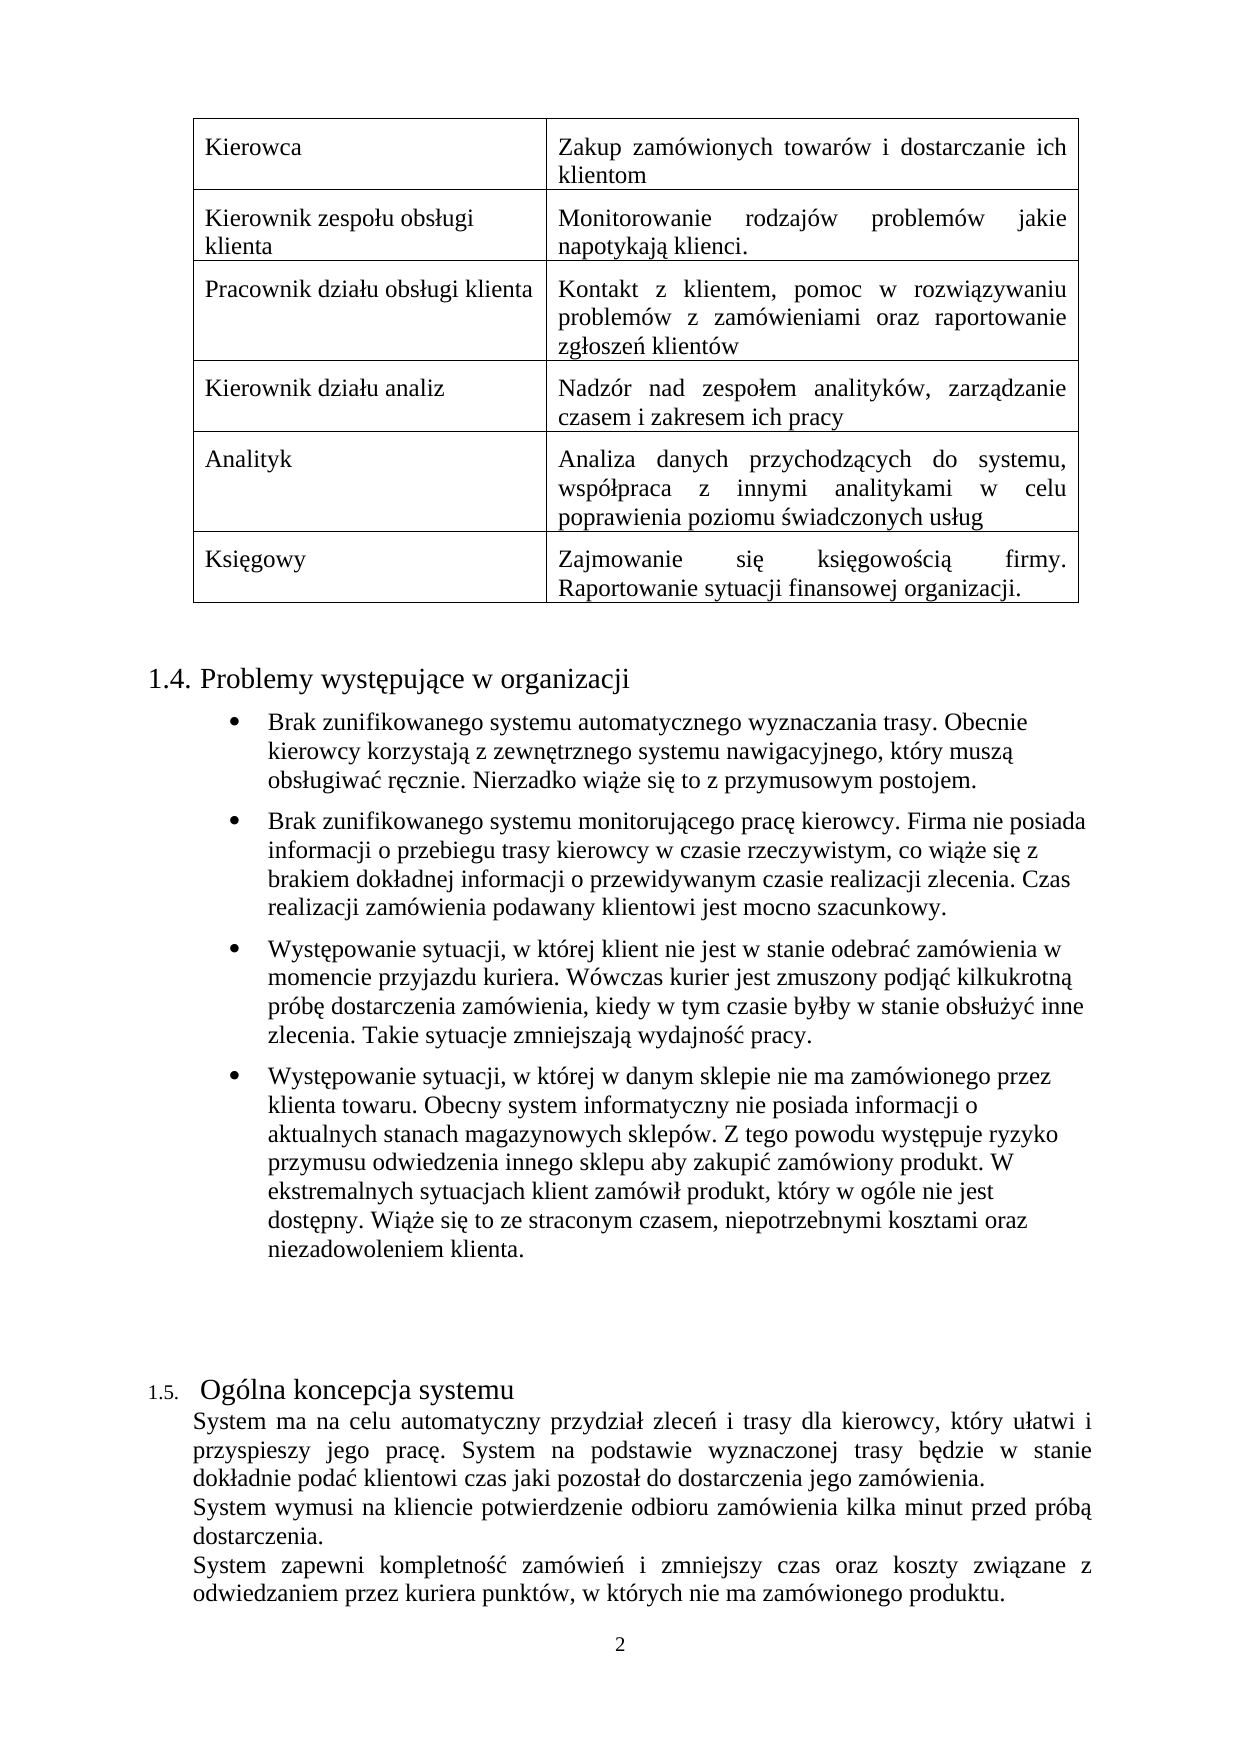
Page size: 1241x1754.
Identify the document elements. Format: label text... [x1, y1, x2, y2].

list Występowanie sytuacji, w której w danym sklepie nie ma zamówionego przez klienta towaru. Obecny system informatyczny nie posiada informacji o aktualnych stanach magazynowych sklepów. Z tego powodu występuje ryzyko przymusu odwiedzenia innego sklepu aby zakupić zamówiony produkt. W ekstremalnych sytuacjach klient zamówił produkt, który w ogóle nie jest dostępny. Wiąże się to ze straconym czasem, niepotrzebnymi kosztami oraz niezadowoleniem klienta. [230, 1061, 1092, 1262]
table_cell Analityk [194, 432, 546, 531]
table_cell Kontakt z klientem, pomoc w rozwiązywaniu problemów z zamówieniami oraz raportowanie zgłoszeń klientów [547, 261, 1078, 360]
table_cell Kierownik zespołu obsługi klienta [194, 190, 546, 260]
table_cell Zakup zamówionych towarów i dostarczanie ich klientom [547, 119, 1078, 189]
table_cell Monitorowanie rodzajów problemów jakie napotykają klienci. [547, 190, 1078, 260]
text System wymusi na kliencie potwierdzenie odbioru zamówienia kilka minut przed próbą dostarczenia. [193, 1492, 1092, 1550]
table_cell Kierownik działu analiz [194, 361, 546, 431]
table_cell Pracownik działu obsługi klienta [194, 261, 546, 360]
table_cell Zajmowanie się księgowością firmy. Raportowanie sytuacji finansowej organizacji. [547, 532, 1078, 602]
list Brak zunifikowanego systemu monitorującego pracę kierowcy. Firma nie posiada informacji o przebiegu trasy kierowcy w czasie rzeczywistym, co wiąże się z brakiem dokładnej informacji o przewidywanym czasie realizacji zlecenia. Czas realizacji zamówienia podawany klientowi jest mocno szacunkowy. [230, 806, 1092, 921]
table_cell Księgowy [194, 532, 546, 602]
text System ma na celu automatyczny przydział zleceń i trasy dla kierowcy, który ułatwi i przyspieszy jego pracę. System na podstawie wyznaczonej trasy będzie w stanie dokładnie podać klientowi czas jaki pozostał do dostarczenia jego zamówienia. [193, 1406, 1092, 1492]
list Brak zunifikowanego systemu automatycznego wyznaczania trasy. Obecnie kierowcy korzystają z zewnętrznego systemu nawigacyjnego, który muszą obsługiwać ręcznie. Nierzadko wiąże się to z przymusowym postojem. [230, 707, 1092, 794]
list Problemy występujące w organizacji [148, 661, 1092, 695]
list Występowanie sytuacji, w której klient nie jest w stanie odebrać zamówienia w momencie przyjazdu kuriera. Wówczas kurier jest zmuszony podjąć kilkukrotną próbę dostarczenia zamówienia, kiedy w tym czasie byłby w stanie obsłużyć inne zlecenia. Takie sytuacje zmniejszają wydajność pracy. [230, 934, 1092, 1049]
table_cell Nadzór nad zespołem analityków, zarządzanie czasem i zakresem ich pracy [547, 361, 1078, 431]
table_cell Kierowca [194, 119, 546, 189]
table_cell Analiza danych przychodzących do systemu, współpraca z innymi analitykami w celu poprawienia poziomu świadczonych usług [547, 432, 1078, 531]
text System zapewni kompletność zamówień i zmniejszy czas oraz koszty związane z odwiedzaniem przez kuriera punktów, w których nie ma zamówionego produktu. [193, 1550, 1092, 1607]
list Ogólna koncepcja systemu [148, 1372, 1092, 1406]
